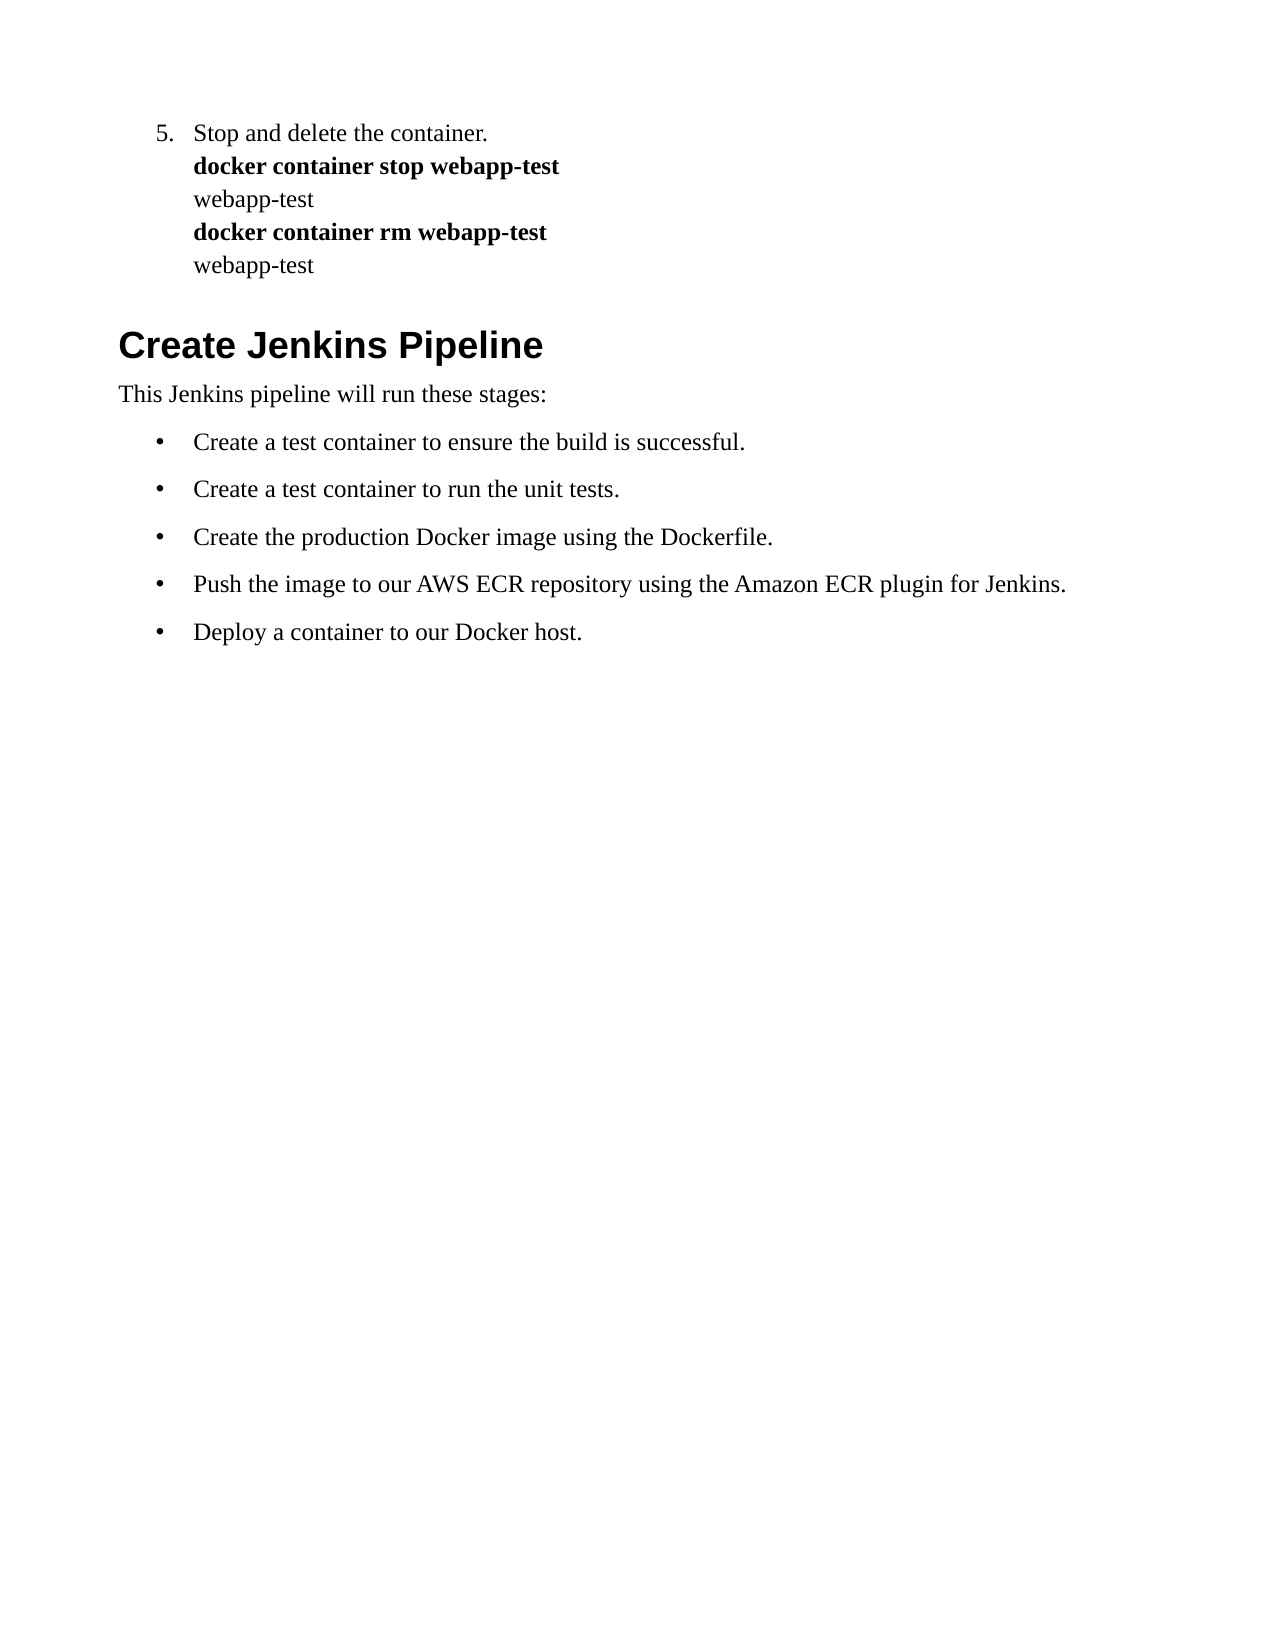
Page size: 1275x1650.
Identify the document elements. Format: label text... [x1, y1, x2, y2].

list Stop and delete the container. docker container stop webapp-test webapp-test docker container rm webapp-test webapp-test [156, 118, 1157, 279]
text This Jenkins pipeline will run these stages: [118, 379, 1157, 408]
list Create the production Docker image using the Dockerfile. [156, 522, 1157, 551]
list Deploy a container to our Docker host. [156, 617, 1157, 646]
list Create a test container to run the unit tests. [156, 474, 1157, 503]
list Create a test container to ensure the build is successful. [156, 427, 1157, 455]
subtitle Create Jenkins Pipeline [118, 323, 1157, 366]
list Push the image to our AWS ECR repository using the Amazon ECR plugin for Jenkins. [156, 569, 1157, 598]
